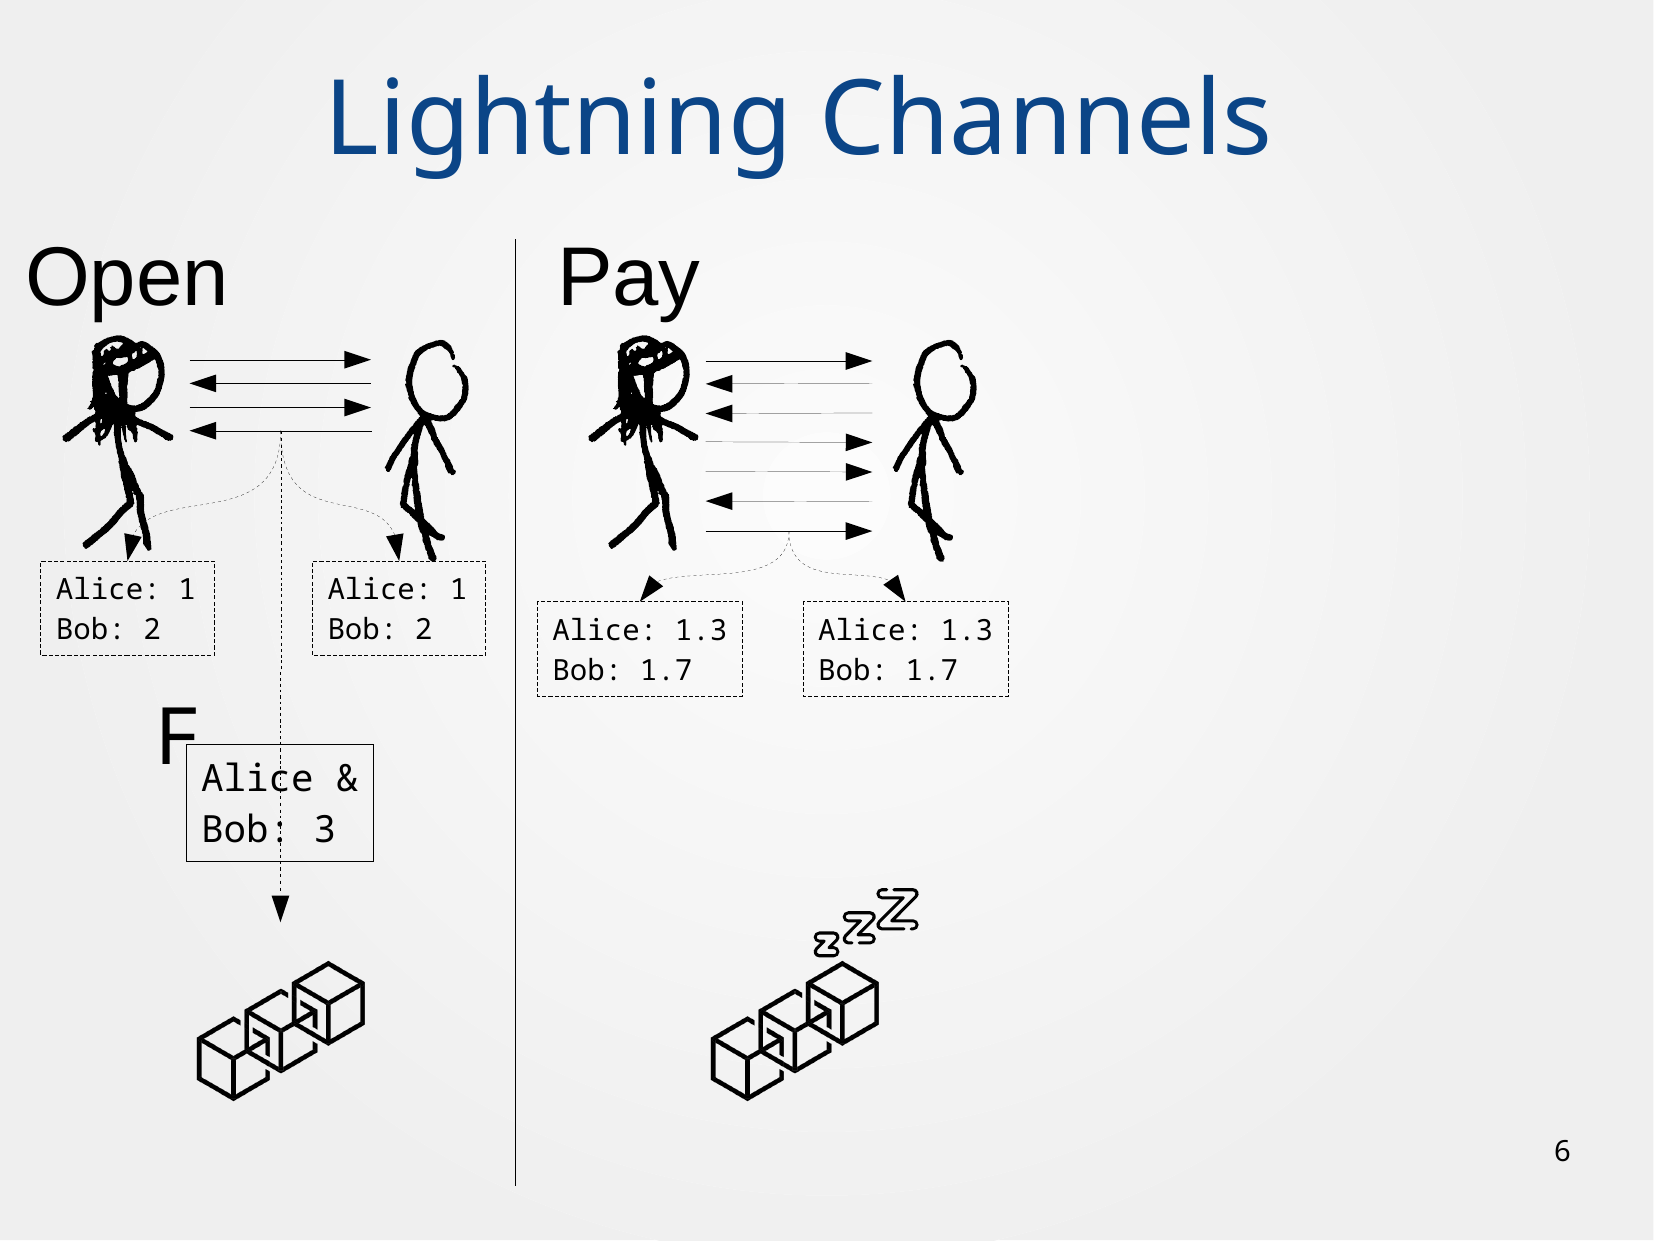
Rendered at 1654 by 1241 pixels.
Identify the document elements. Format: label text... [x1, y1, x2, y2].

text_box Alice: 1.3 Bob: 1.7 [803, 601, 1009, 686]
text_box Alice & Bob: 3 [186, 744, 374, 847]
picture [130, 922, 431, 1140]
picture [382, 337, 471, 561]
picture [890, 337, 979, 564]
text_box Pay [542, 236, 980, 335]
text_box F [140, 672, 189, 780]
text_box Alice: 1 Bob: 2 [312, 561, 486, 645]
title Lightning Channels [324, 0, 1329, 236]
picture [644, 870, 945, 1140]
text_box Alice: 1 Bob: 2 [40, 561, 215, 645]
text_box Open [10, 222, 246, 335]
text_box Alice: 1.3 Bob: 1.7 [537, 601, 743, 686]
picture [61, 335, 175, 551]
picture [587, 335, 700, 551]
